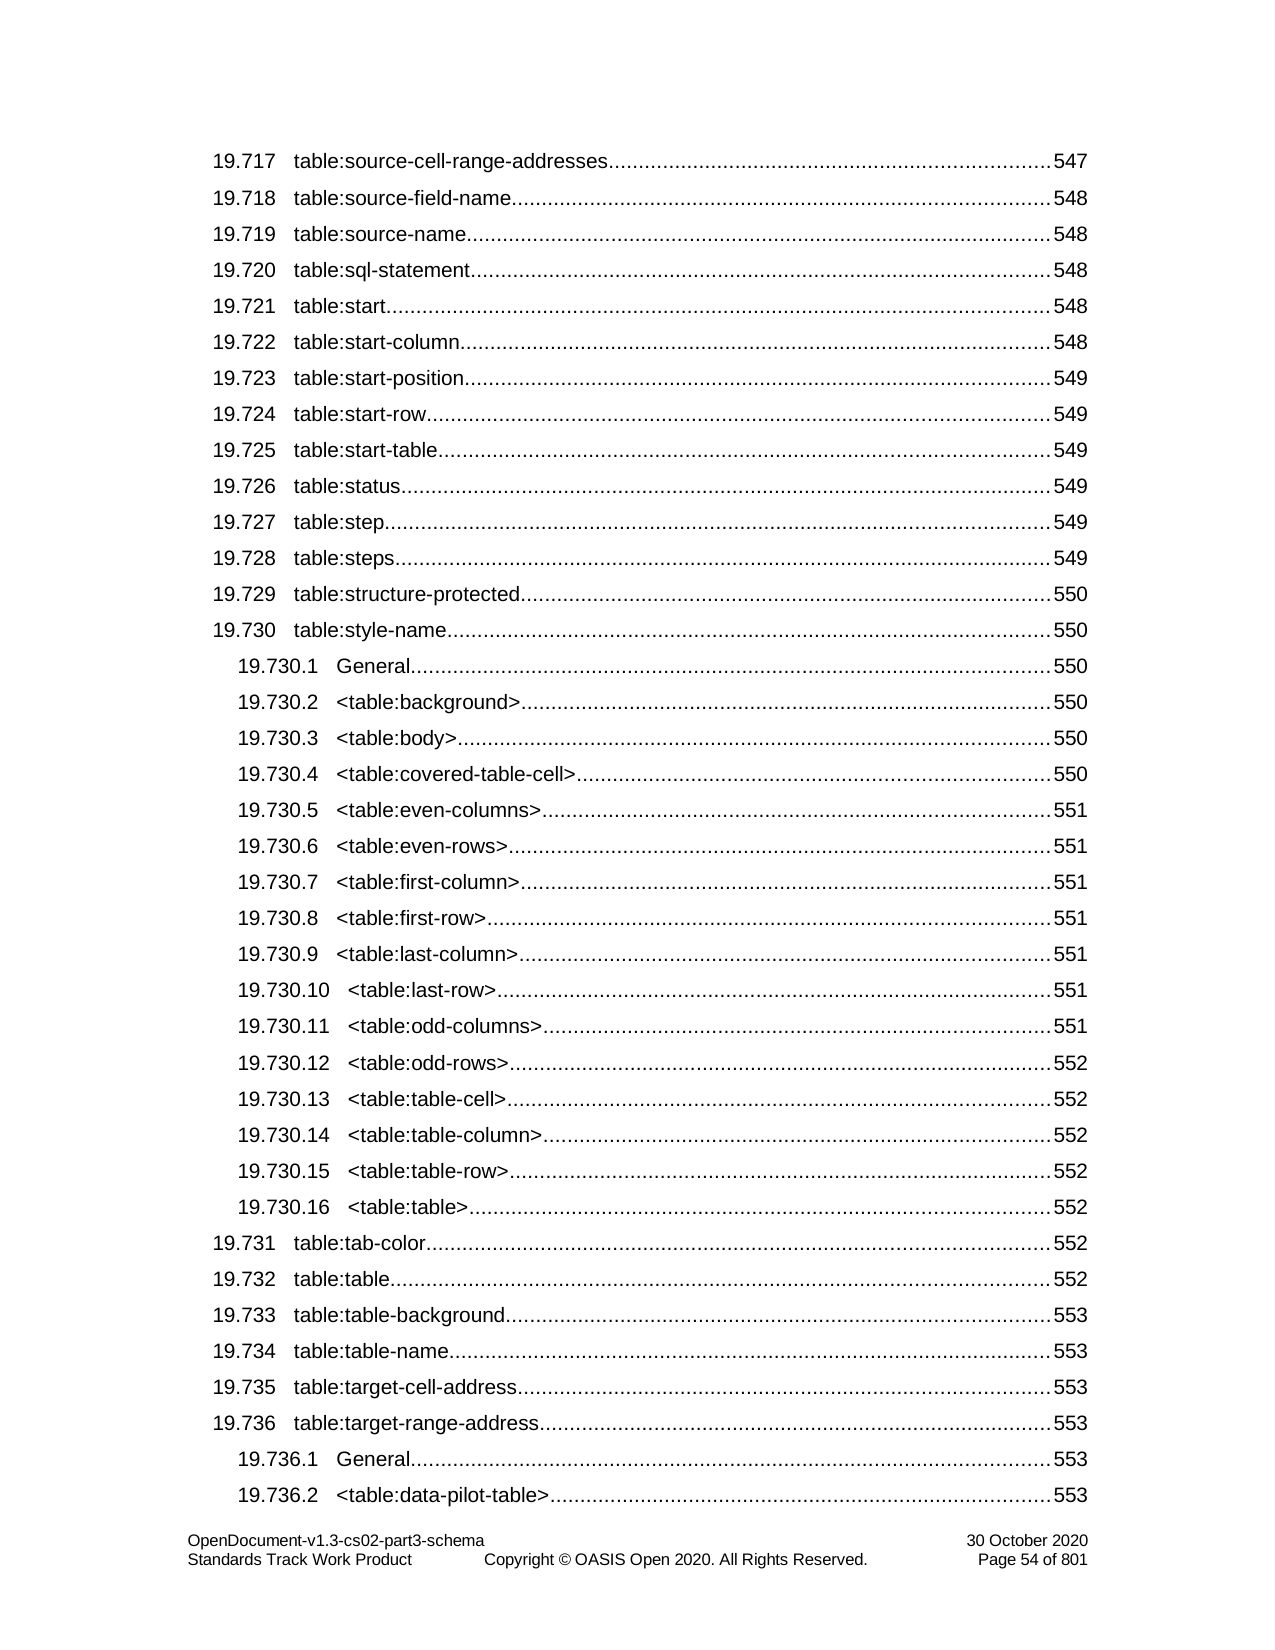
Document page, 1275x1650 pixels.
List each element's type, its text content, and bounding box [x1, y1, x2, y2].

text 19.734 table:table-name 553 [212, 1339, 1088, 1363]
text 19.730.13 <table:table-cell> 552 [237, 1087, 1088, 1111]
text 19.730.5 <table:even-columns> 551 [237, 799, 1088, 822]
text 19.729 table:structure-protected 550 [212, 582, 1088, 606]
text 19.730.8 <table:first-row> 551 [237, 907, 1088, 930]
text 19.730.14 <table:table-column> 552 [237, 1123, 1088, 1147]
text 19.730.3 <table:body> 550 [237, 727, 1088, 750]
text 19.730.9 <table:last-column> 551 [237, 943, 1088, 966]
text 19.732 table:table 552 [212, 1267, 1088, 1291]
text 19.730.6 <table:even-rows> 551 [237, 835, 1088, 858]
text 19.727 table:step 549 [212, 510, 1088, 534]
text 19.718 table:source-field-name 548 [212, 186, 1088, 209]
text 19.736 table:target-range-address 553 [212, 1411, 1088, 1435]
text 19.724 table:start-row 549 [212, 402, 1088, 426]
text 19.723 table:start-position 549 [212, 366, 1088, 390]
text 19.722 table:start-column 548 [212, 330, 1088, 354]
text 19.735 table:target-cell-address 553 [212, 1375, 1088, 1399]
text 19.728 table:steps 549 [212, 546, 1088, 570]
text 19.736.2 <table:data-pilot-table> 553 [237, 1483, 1088, 1507]
text 19.730.10 <table:last-row> 551 [237, 979, 1088, 1002]
text 19.731 table:tab-color 552 [212, 1231, 1088, 1255]
text 19.726 table:status 549 [212, 474, 1088, 498]
text 19.730.16 <table:table> 552 [237, 1195, 1088, 1219]
text 19.730.1 General 550 [237, 654, 1088, 678]
text 19.733 table:table-background 553 [212, 1303, 1088, 1327]
text 19.730.4 <table:covered-table-cell> 550 [237, 763, 1088, 786]
text 19.717 table:source-cell-range-addresses 547 [212, 150, 1088, 173]
text 19.719 table:source-name 548 [212, 222, 1088, 246]
text 19.730.2 <table:background> 550 [237, 691, 1088, 714]
text 19.736.1 General 553 [237, 1447, 1088, 1471]
text 19.730.11 <table:odd-columns> 551 [237, 1015, 1088, 1038]
text 19.720 table:sql-statement 548 [212, 258, 1088, 282]
text 19.730 table:style-name 550 [212, 618, 1088, 642]
text 19.721 table:start 548 [212, 294, 1088, 318]
text 19.730.7 <table:first-column> 551 [237, 871, 1088, 894]
text 19.730.12 <table:odd-rows> 552 [237, 1051, 1088, 1074]
text 19.725 table:start-table 549 [212, 438, 1088, 462]
text 19.730.15 <table:table-row> 552 [237, 1159, 1088, 1183]
